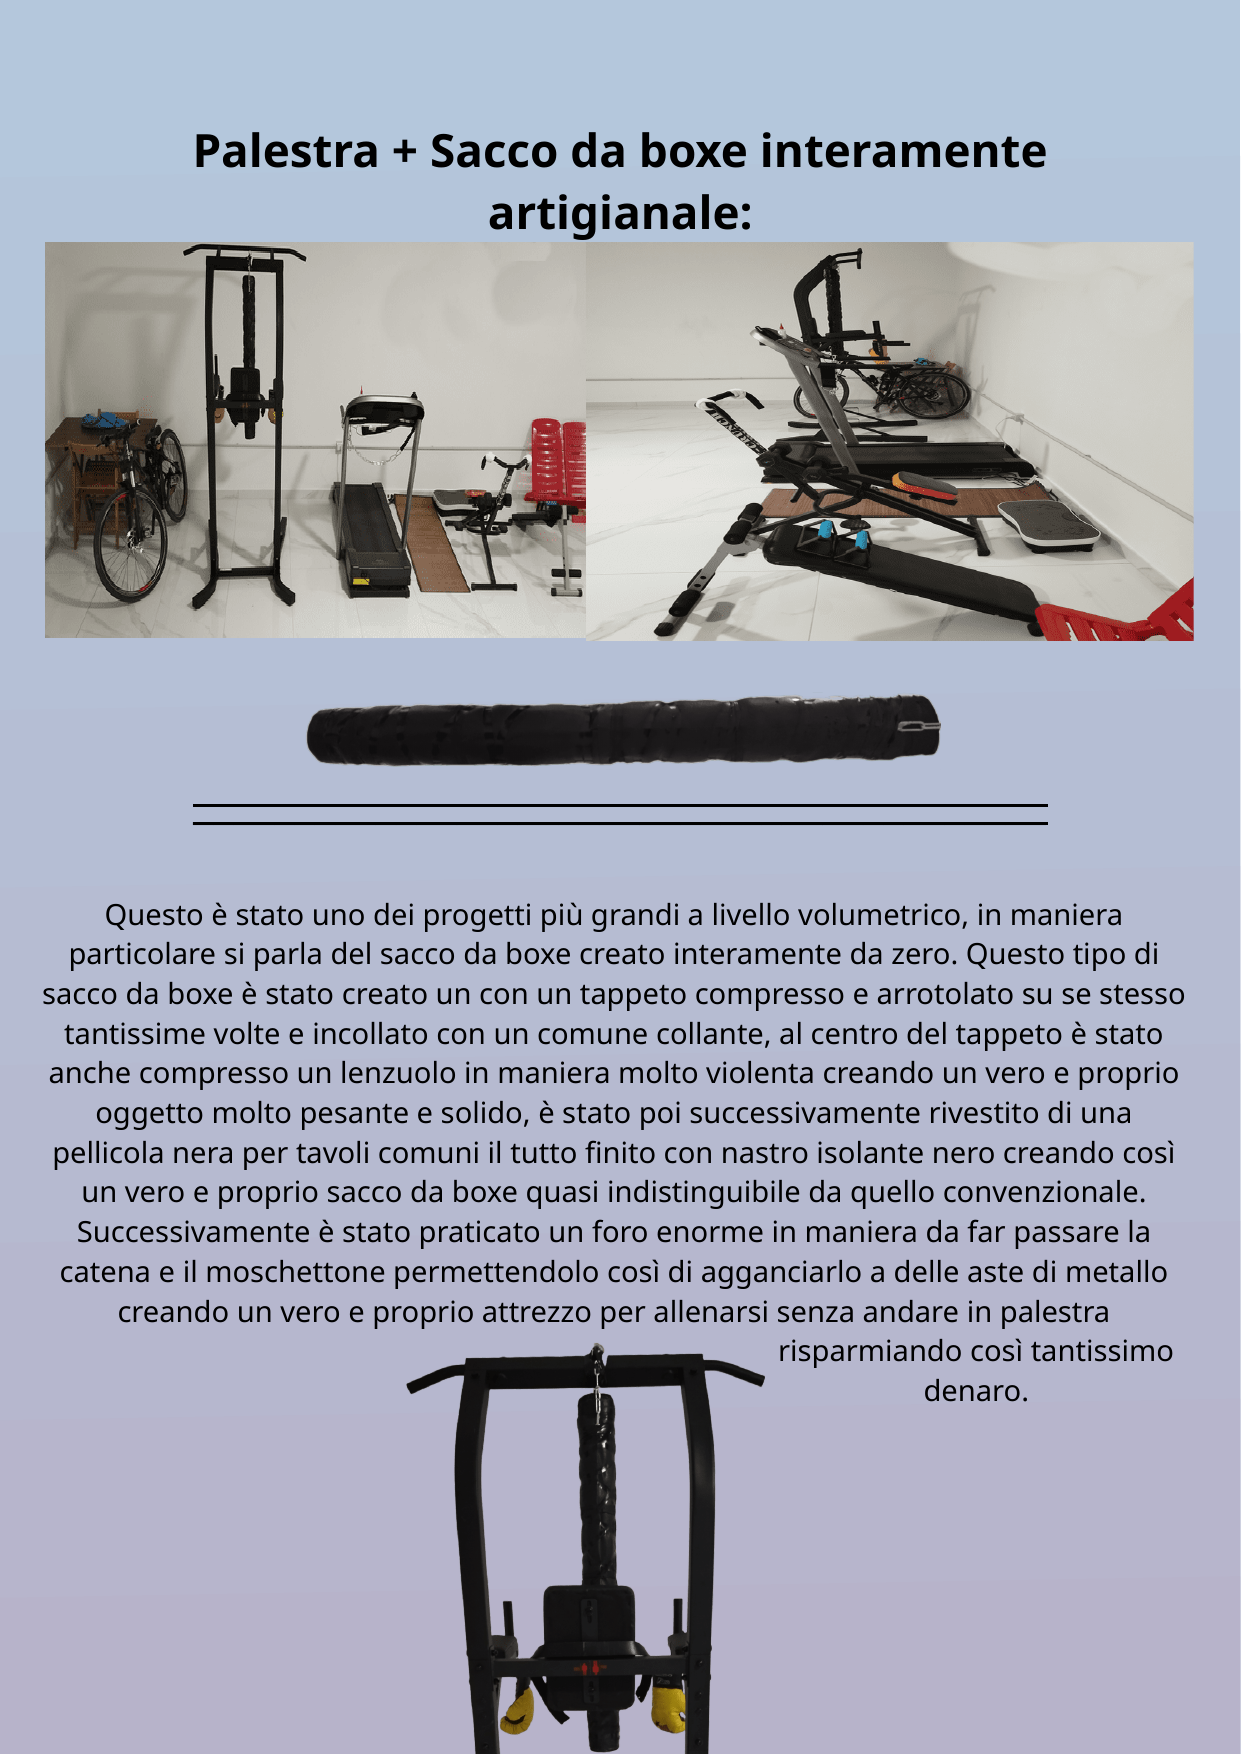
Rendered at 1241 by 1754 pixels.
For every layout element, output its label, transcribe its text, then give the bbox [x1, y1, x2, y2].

picture [404, 1341, 766, 1754]
text Questo è stato uno dei progetti più grandi a livello volumetrico, in maniera particolare si parla del sacco da boxe creato interamente da zero. Questo tipo di sacco da boxe è stato creato un con un tappeto compresso e arrotolato su se stesso tantissime volte e incollato con un comune collante, al centro del tappeto è stato anche compresso un lenzuolo in maniera molto violenta creando un vero e proprio oggetto molto pesante e solido, è stato poi successivamente rivestito di una pellicola nera per tavoli comuni il tutto finito con nastro isolante nero creando così un vero e proprio sacco da boxe quasi indistinguibile da quello convenzionale. Successivamente è stato praticato un foro enorme in maniera da far passare la catena e il moschettone permettendolo così di agganciarlo a delle aste di metallo creando un vero e proprio attrezzo per allenarsi senza andare in palestra risparmiando così tantissimo denaro. [41, 894, 1187, 1410]
picture [305, 692, 940, 770]
text __________________________________________ [118, 638, 1122, 832]
picture [45, 242, 1194, 641]
text Palestra + Sacco da boxe interamente artigianale: [118, 118, 1122, 242]
